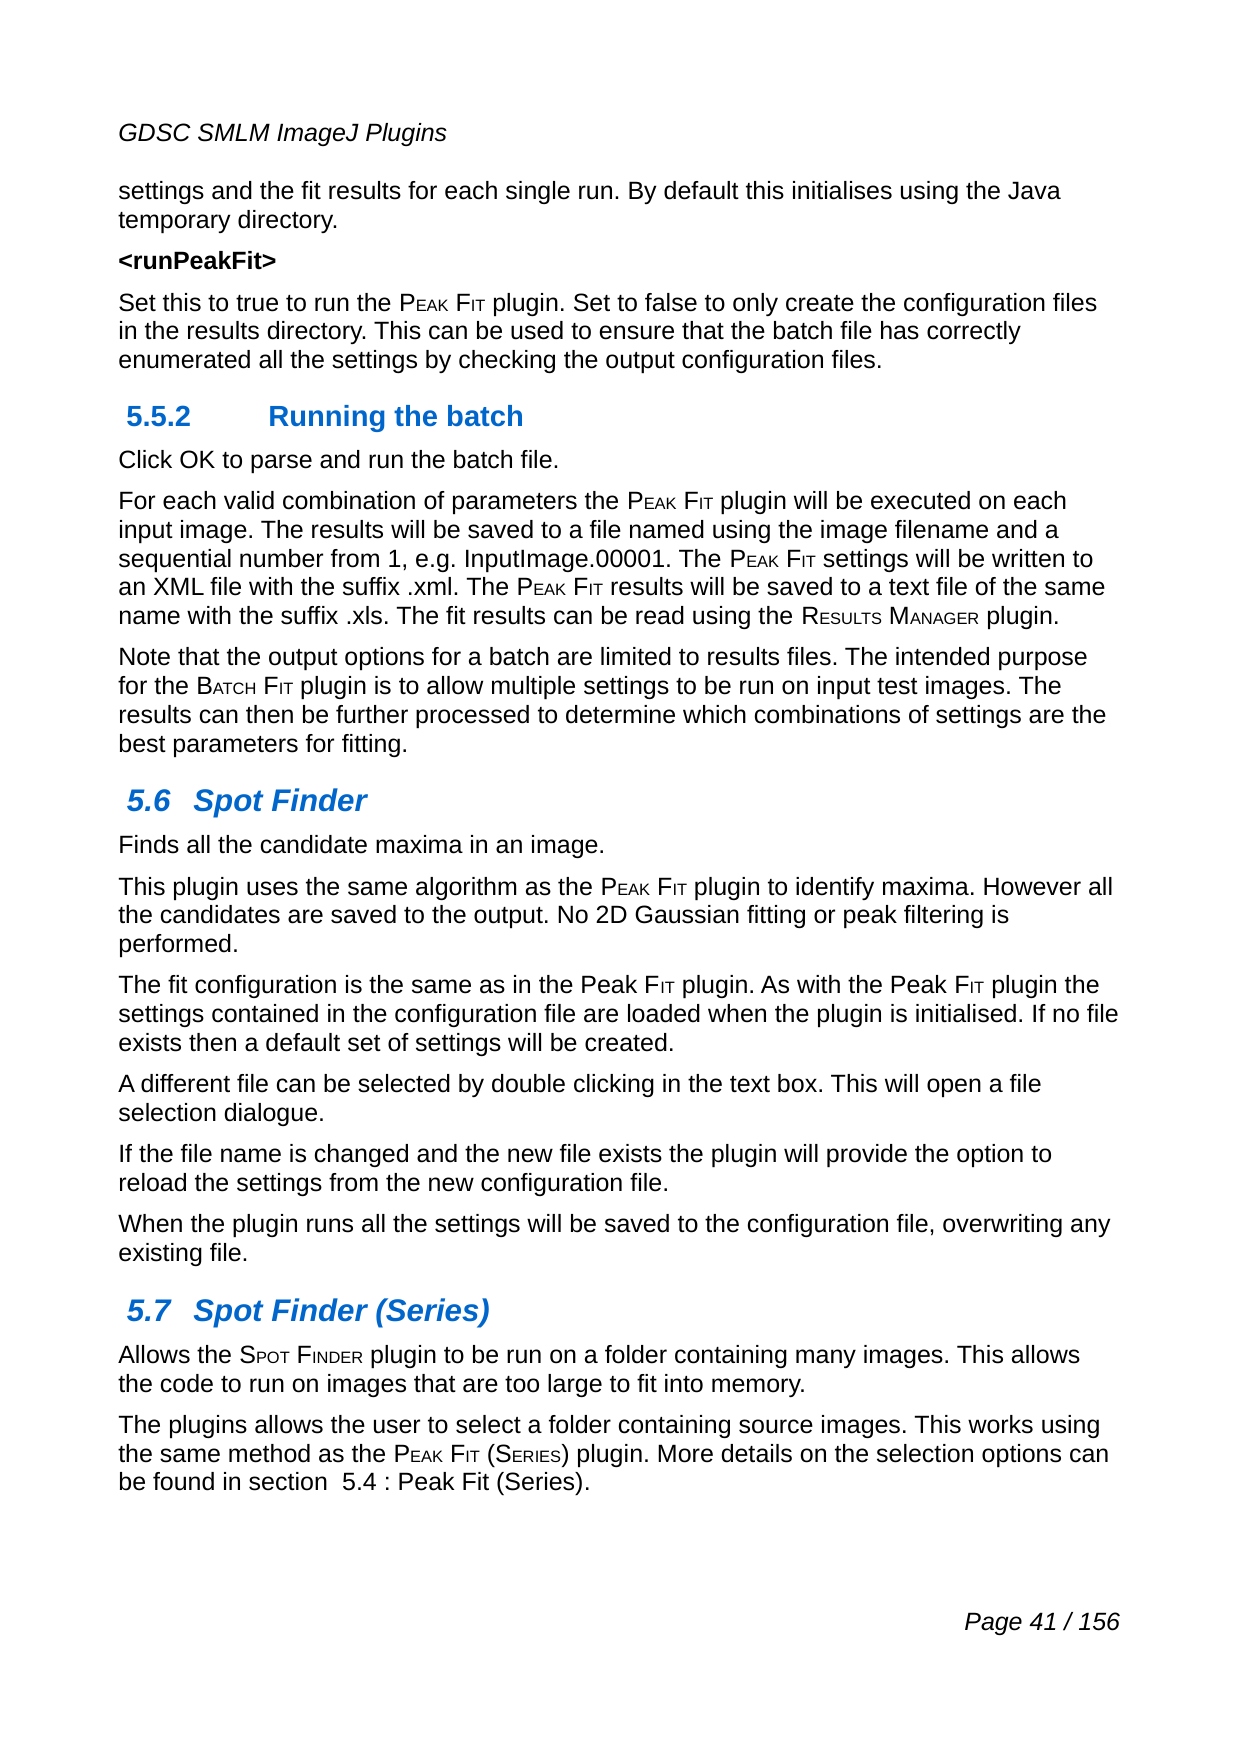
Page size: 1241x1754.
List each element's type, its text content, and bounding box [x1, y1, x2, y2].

text The plugins allows the user to select a folder containing source images. This works using the same method as the Peak Fit (Series) plugin. More details on the selection options can be found in section 5.4: Peak Fit (Series). [118, 1410, 1122, 1496]
subtitle Spot Finder (Series) [118, 1292, 1122, 1327]
subtitle Running the batch [118, 399, 1122, 432]
text Set this to true to run the Peak Fit plugin. Set to false to only create the configuration files in the results directory. This can be used to ensure that the batch file has correctly enumerated all the settings by checking the output configuration files. [118, 288, 1122, 374]
text <runPeakFit> [118, 246, 1122, 275]
subtitle Spot Finder [118, 782, 1122, 818]
text Click OK to parse and run the batch file. [118, 445, 1122, 474]
text Allows the Spot Finder plugin to be run on a folder containing many images. This allows the code to run on images that are too large to fit into memory. [118, 1340, 1122, 1397]
text This plugin uses the same algorithm as the Peak Fit plugin to identify maxima. However all the candidates are saved to the output. No 2D Gaussian fitting or peak filtering is performed. [118, 872, 1122, 958]
text Finds all the candidate maxima in an image. [118, 831, 1122, 859]
text settings and the fit results for each single run. By default this initialises using the Java temporary directory. [118, 176, 1122, 234]
text For each valid combination of parameters the Peak Fit plugin will be executed on each input image. The results will be saved to a file named using the image filename and a sequential number from 1, e.g. InputImage.00001. The Peak Fit settings will be written to an XML file with the suffix .xml. The Peak Fit results will be saved to a text file of the same name with the suffix .xls. The fit results can be read using the Results Manager plugin. [118, 486, 1122, 630]
text If the file name is changed and the new file exists the plugin will provide the option to reload the settings from the new configuration file. [118, 1139, 1122, 1197]
text The fit configuration is the same as in the Peak Fit plugin. As with the Peak Fit plugin the settings contained in the configuration file are loaded when the plugin is initialised. If no file exists then a default set of settings will be created. [118, 971, 1122, 1057]
text When the plugin runs all the settings will be saved to the configuration file, overwriting any existing file. [118, 1209, 1122, 1267]
text Note that the output options for a batch are limited to results files. The intended purpose for the Batch Fit plugin is to allow multiple settings to be run on input test images. The results can then be further processed to determine which combinations of settings are the best parameters for fitting. [118, 642, 1122, 757]
text A different file can be selected by double clicking in the text box. This will open a file selection dialogue. [118, 1069, 1122, 1127]
